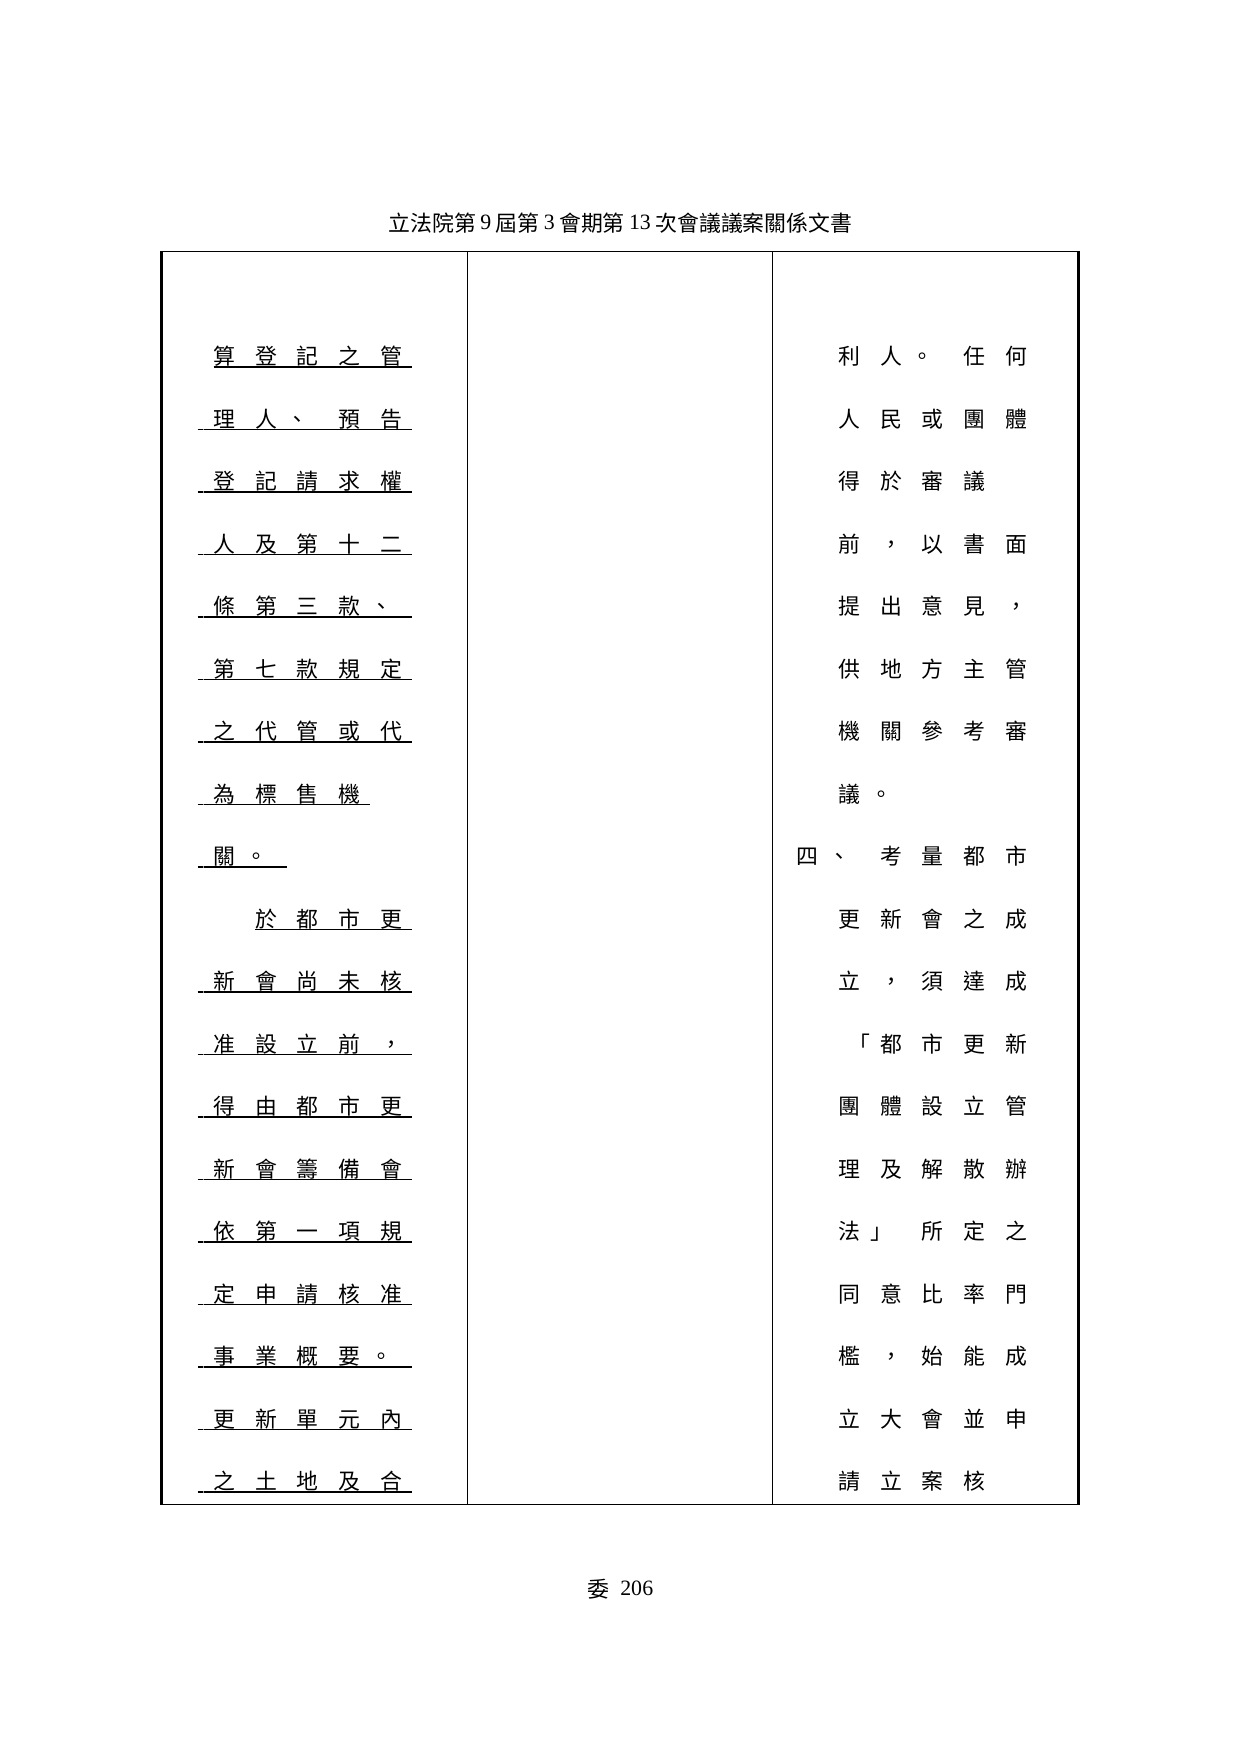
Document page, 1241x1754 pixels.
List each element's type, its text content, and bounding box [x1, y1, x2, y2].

table_cell 利人。任何人民或團體得於審議前，以書面提出意見，供地方主管機關參考審議。 四、考量都市更新會之成立，須達成「都市更新團體設立管理及解散辦法」所定之同意比率門檻，始能成立大會並申請立案核 [773, 252, 1077, 1504]
table_cell [468, 252, 772, 1504]
table_cell 算登記之管理人、預告登記請求權人及第十二條第三款、第七款規定之代管或代為標售機關。 於都市更新會尚未核准設立前，得由都市更新會籌備會依第一項規定申請核准事業概要。更新單元內之土地及合 [163, 252, 467, 1504]
